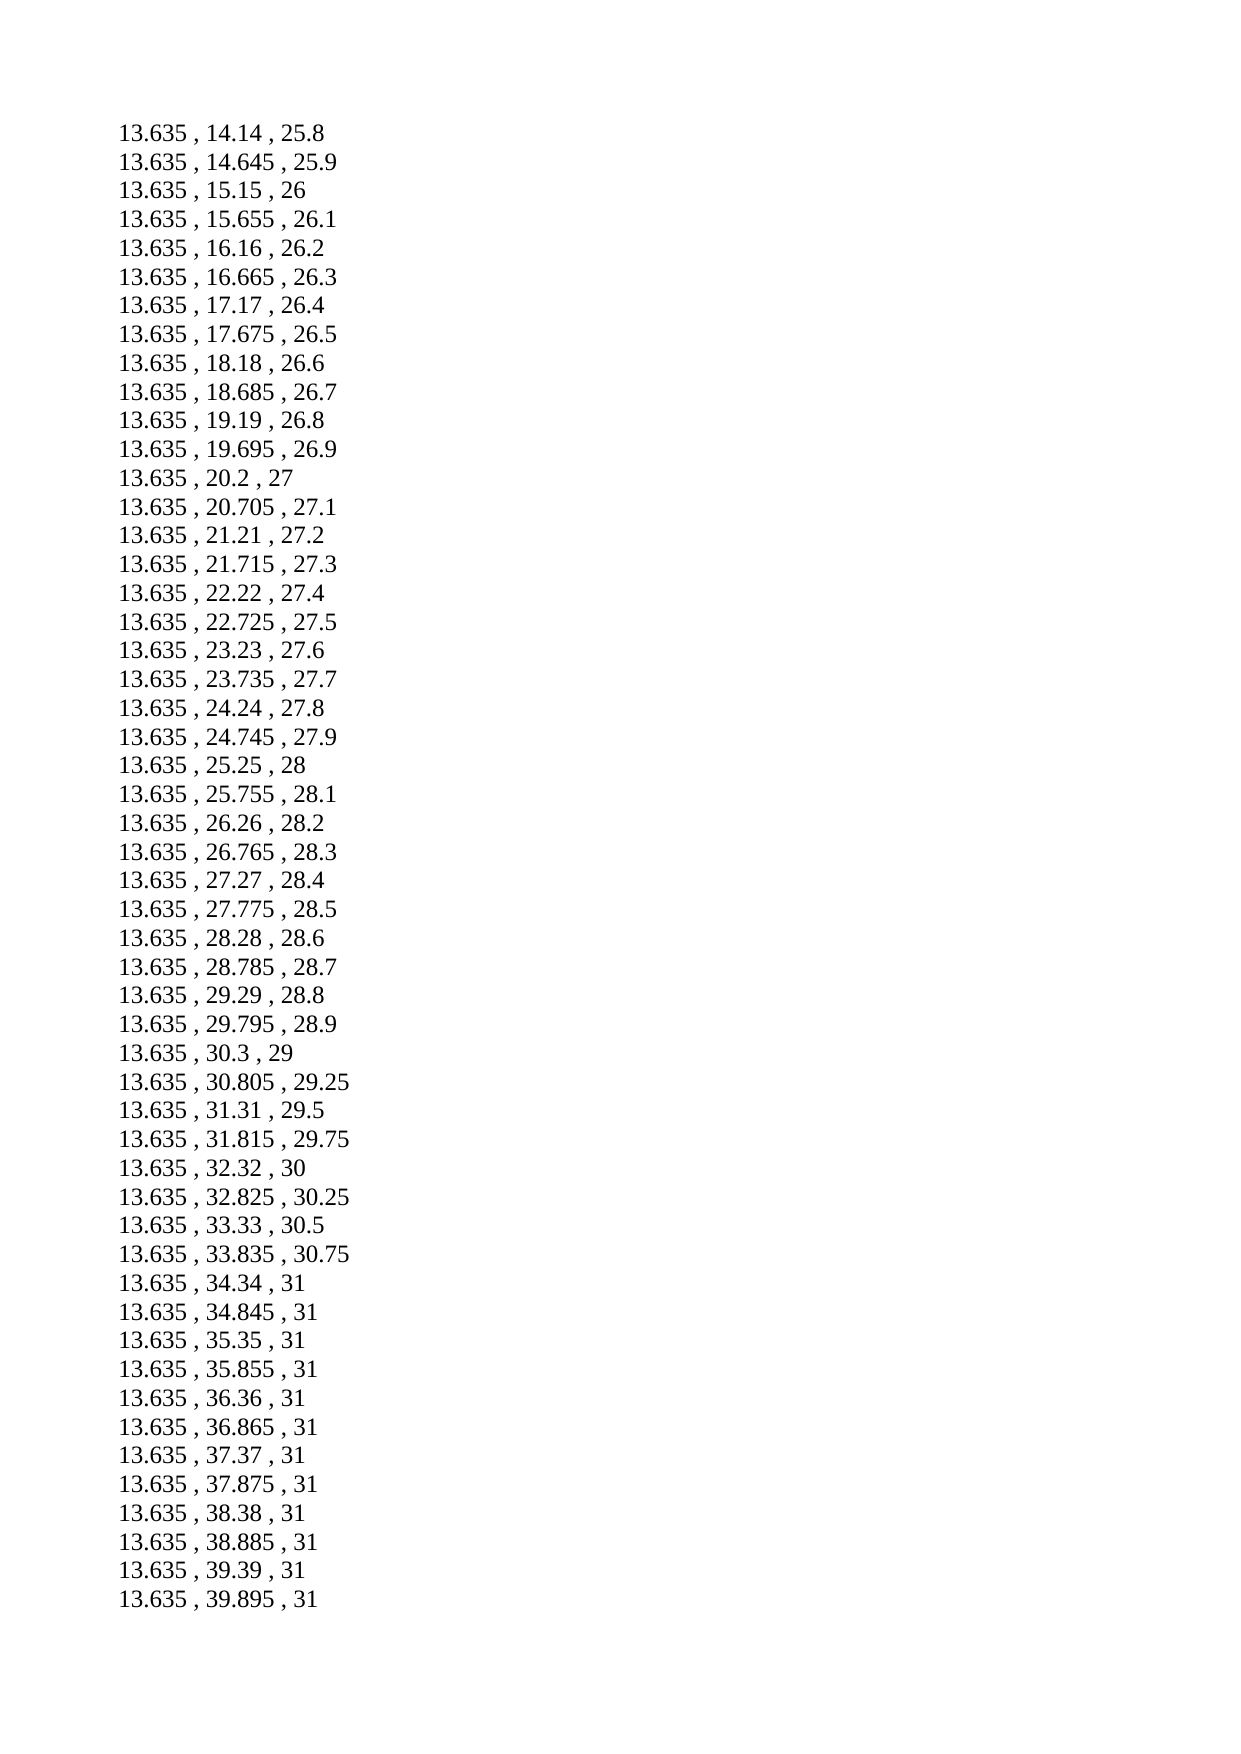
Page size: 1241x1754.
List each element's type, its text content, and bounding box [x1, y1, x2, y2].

text 13.635 , 33.835 , 30.75 [118, 1239, 1122, 1268]
text 13.635 , 25.25 , 28 [118, 751, 1122, 779]
text 13.635 , 24.24 , 27.8 [118, 693, 1122, 722]
text 13.635 , 23.23 , 27.6 [118, 636, 1122, 664]
text 13.635 , 30.3 , 29 [118, 1038, 1122, 1067]
text 13.635 , 32.825 , 30.25 [118, 1182, 1122, 1211]
text 13.635 , 35.855 , 31 [118, 1354, 1122, 1383]
text 13.635 , 18.18 , 26.6 [118, 348, 1122, 377]
text 13.635 , 26.26 , 28.2 [118, 808, 1122, 837]
text 13.635 , 31.815 , 29.75 [118, 1124, 1122, 1153]
text 13.635 , 30.805 , 29.25 [118, 1067, 1122, 1096]
text 13.635 , 28.28 , 28.6 [118, 923, 1122, 952]
text 13.635 , 23.735 , 27.7 [118, 664, 1122, 693]
text 13.635 , 14.645 , 25.9 [118, 147, 1122, 176]
text 13.635 , 36.865 , 31 [118, 1412, 1122, 1441]
text 13.635 , 21.21 , 27.2 [118, 521, 1122, 549]
text 13.635 , 19.19 , 26.8 [118, 406, 1122, 434]
text 13.635 , 35.35 , 31 [118, 1326, 1122, 1354]
text 13.635 , 25.755 , 28.1 [118, 779, 1122, 808]
text 13.635 , 31.31 , 29.5 [118, 1096, 1122, 1124]
text 13.635 , 38.885 , 31 [118, 1527, 1122, 1556]
text 13.635 , 32.32 , 30 [118, 1153, 1122, 1182]
text 13.635 , 27.775 , 28.5 [118, 894, 1122, 923]
text 13.635 , 34.845 , 31 [118, 1297, 1122, 1326]
text 13.635 , 19.695 , 26.9 [118, 434, 1122, 463]
text 13.635 , 27.27 , 28.4 [118, 866, 1122, 894]
text 13.635 , 24.745 , 27.9 [118, 722, 1122, 751]
text 13.635 , 26.765 , 28.3 [118, 837, 1122, 866]
text 13.635 , 36.36 , 31 [118, 1383, 1122, 1412]
text 13.635 , 38.38 , 31 [118, 1498, 1122, 1527]
text 13.635 , 17.675 , 26.5 [118, 319, 1122, 348]
text 13.635 , 15.655 , 26.1 [118, 204, 1122, 233]
text 13.635 , 33.33 , 30.5 [118, 1211, 1122, 1239]
text 13.635 , 15.15 , 26 [118, 176, 1122, 204]
text 13.635 , 20.2 , 27 [118, 463, 1122, 492]
text 13.635 , 28.785 , 28.7 [118, 952, 1122, 981]
text 13.635 , 22.725 , 27.5 [118, 607, 1122, 636]
text 13.635 , 14.14 , 25.8 [118, 118, 1122, 147]
text 13.635 , 22.22 , 27.4 [118, 578, 1122, 607]
text 13.635 , 37.875 , 31 [118, 1469, 1122, 1498]
text 13.635 , 16.665 , 26.3 [118, 262, 1122, 291]
text 13.635 , 34.34 , 31 [118, 1268, 1122, 1297]
text 13.635 , 37.37 , 31 [118, 1441, 1122, 1469]
text 13.635 , 39.39 , 31 [118, 1556, 1122, 1584]
text 13.635 , 17.17 , 26.4 [118, 291, 1122, 319]
text 13.635 , 18.685 , 26.7 [118, 377, 1122, 406]
text 13.635 , 21.715 , 27.3 [118, 549, 1122, 578]
text 13.635 , 20.705 , 27.1 [118, 492, 1122, 521]
text 13.635 , 16.16 , 26.2 [118, 233, 1122, 262]
text 13.635 , 29.29 , 28.8 [118, 981, 1122, 1009]
text 13.635 , 39.895 , 31 [118, 1584, 1122, 1613]
text 13.635 , 29.795 , 28.9 [118, 1009, 1122, 1038]
